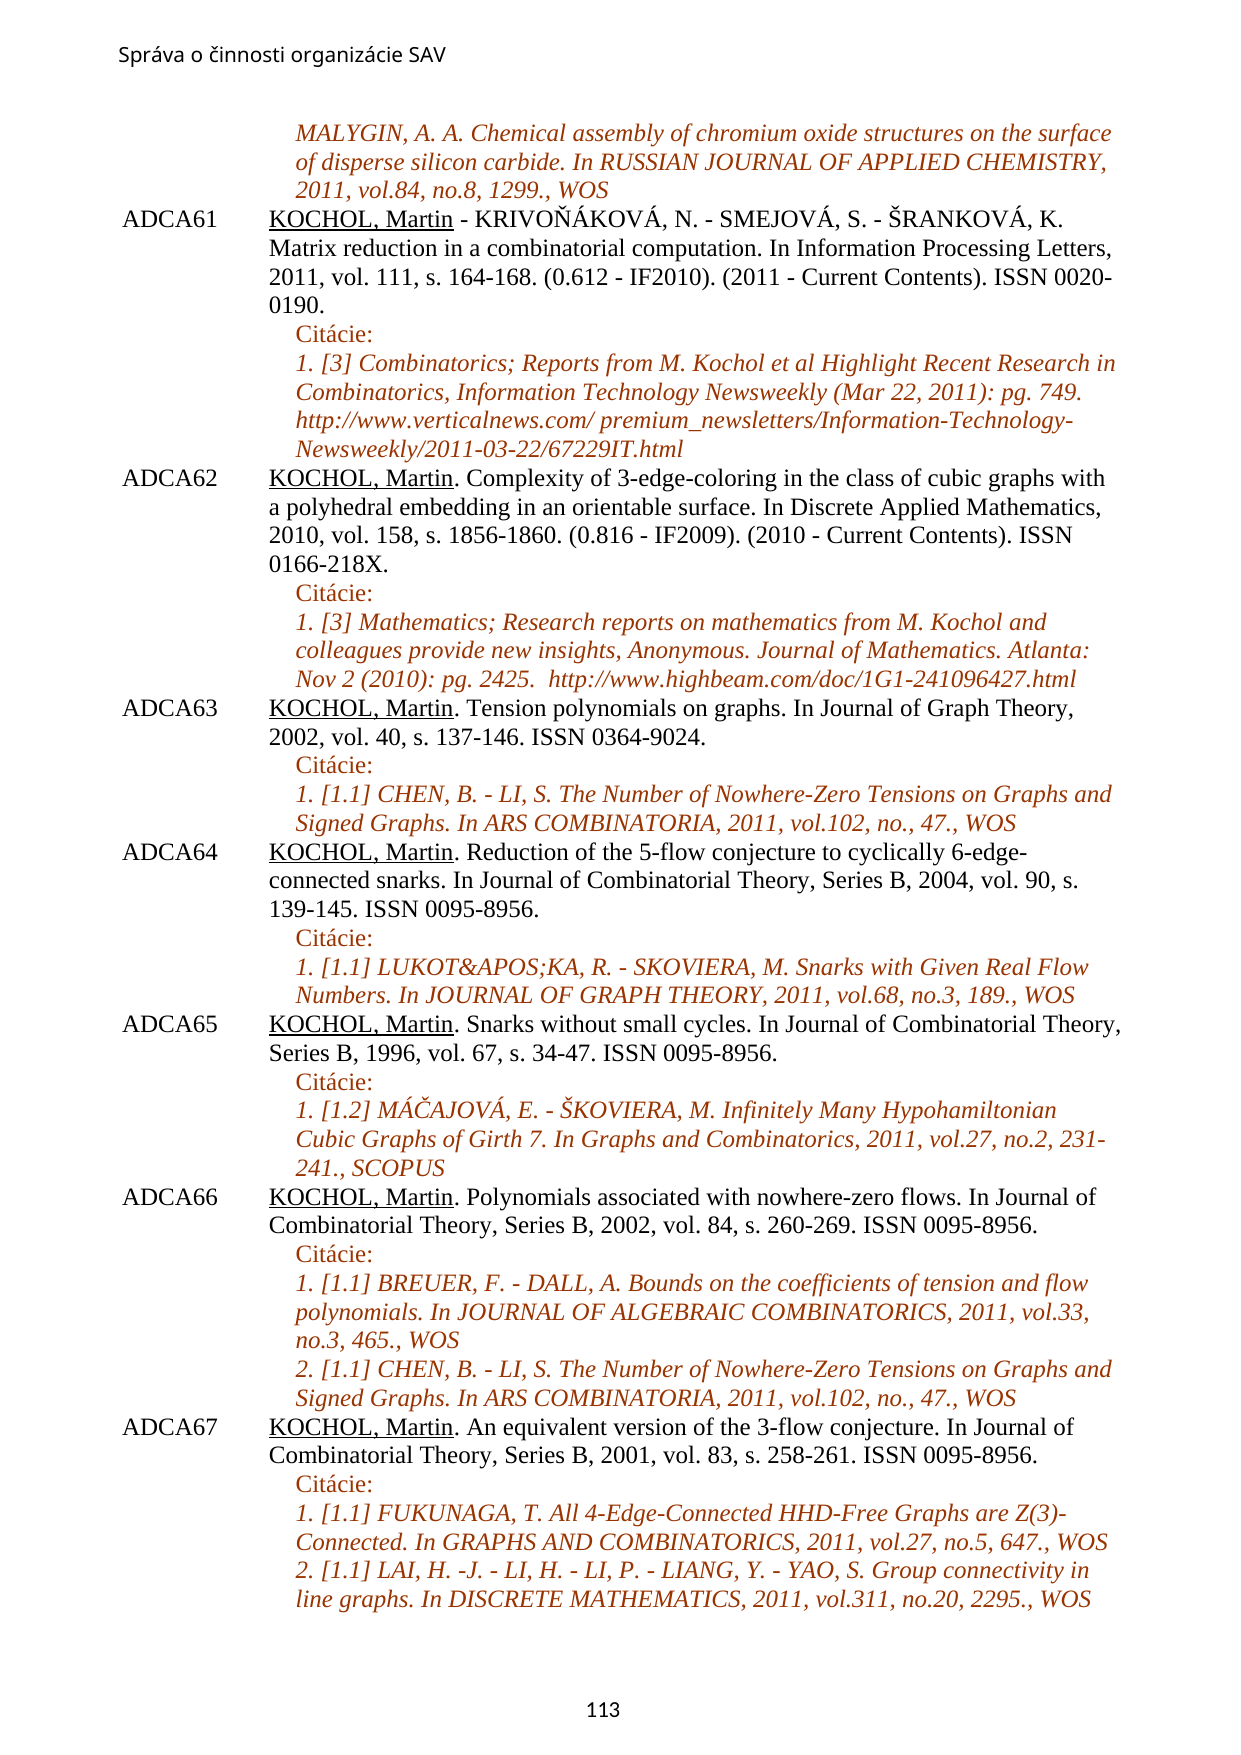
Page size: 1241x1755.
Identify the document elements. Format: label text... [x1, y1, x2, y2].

table_header ADCA61 [122, 204, 269, 319]
table_header KOCHOL, Martin. Reduction of the 5-flow conjecture to cyclically 6-edge-connected snarks. In Journal of Combinatorial Theory, Series B, 2004, vol. 90, s. 139-145. ISSN 0095-8956. [269, 837, 1122, 923]
table_header KOCHOL, Martin. An equivalent version of the 3-flow conjecture. In Journal of Combinatorial Theory, Series B, 2001, vol. 83, s. 258-261. ISSN 0095-8956. [269, 1412, 1122, 1469]
text 1. [1.1] FUKUNAGA, T. All 4-Edge-Connected HHD-Free Graphs are Z(3)-Connected. In GRAPHS AND COMBINATORICS, 2011, vol.27, no.5, 647., WOS [295, 1498, 1122, 1556]
table_header ADCA66 [122, 1182, 269, 1239]
text 2. [1.1] CHEN, B. - LI, S. The Number of Nowhere-Zero Tensions on Graphs and Signed Graphs. In ARS COMBINATORIA, 2011, vol.102, no., 47., WOS [295, 1354, 1122, 1412]
text - MALYGIN, A. A. Chemical assembly of chromium oxide structures on the surface of disperse silicon carbide. In RUSSIAN JOURNAL OF APPLIED CHEMISTRY, 2011, vol.84, no.8, 1299., WOS [295, 118, 1122, 204]
text 1. [3] Combinatorics; Reports from M. Kochol et al Highlight Recent Research in Combinatorics, Information Technology Newsweekly (Mar 22, 2011): pg. 749. http://www.verticalnews.com/ premium_newsletters/Information-Technology-Newsweekly/2011-03-22/67229IT.html [295, 348, 1122, 463]
text Citácie: [295, 1239, 1122, 1268]
table_header ADCA62 [122, 463, 269, 578]
text 1. [1.2] MÁČAJOVÁ, E. - ŠKOVIERA, M. Infinitely Many Hypohamiltonian Cubic Graphs of Girth 7. In Graphs and Combinatorics, 2011, vol.27, no.2, 231-241., SCOPUS [295, 1096, 1122, 1182]
text Citácie: [295, 751, 1122, 779]
text 1. [1.1] BREUER, F. - DALL, A. Bounds on the coefficients of tension and flow polynomials. In JOURNAL OF ALGEBRAIC COMBINATORICS, 2011, vol.33, no.3, 465., WOS [295, 1268, 1122, 1354]
table_header KOCHOL, Martin. Snarks without small cycles. In Journal of Combinatorial Theory, Series B, 1996, vol. 67, s. 34-47. ISSN 0095-8956. [269, 1009, 1122, 1067]
text Citácie: [295, 578, 1122, 607]
text Citácie: [295, 1469, 1122, 1498]
table_header ADCA65 [122, 1009, 269, 1067]
table_header ADCA64 [122, 837, 269, 923]
table_header KOCHOL, Martin. Polynomials associated with nowhere-zero flows. In Journal of Combinatorial Theory, Series B, 2002, vol. 84, s. 260-269. ISSN 0095-8956. [269, 1182, 1122, 1239]
text 1. [3] Mathematics; Research reports on mathematics from M. Kochol and colleagues provide new insights, Anonymous. Journal of Mathematics. Atlanta: Nov 2 (2010): pg. 2425. http://www.highbeam.com/doc/1G1-241096427.html [295, 607, 1122, 693]
table_header ADCA63 [122, 693, 269, 751]
text Citácie: [295, 923, 1122, 952]
table_header KOCHOL, Martin - KRIVOŇÁKOVÁ, N. - SMEJOVÁ, S. - ŠRANKOVÁ, K. Matrix reduction in a combinatorial computation. In Information Processing Letters, 2011, vol. 111, s. 164-168. (0.612 - IF2010). (2011 - Current Contents). ISSN 0020-0190. [269, 204, 1122, 319]
text 1. [1.1] CHEN, B. - LI, S. The Number of Nowhere-Zero Tensions on Graphs and Signed Graphs. In ARS COMBINATORIA, 2011, vol.102, no., 47., WOS [295, 779, 1122, 837]
text 1. [1.1] LUKOT&APOS;KA, R. - SKOVIERA, M. Snarks with Given Real Flow Numbers. In JOURNAL OF GRAPH THEORY, 2011, vol.68, no.3, 189., WOS [295, 952, 1122, 1009]
table_header KOCHOL, Martin. Tension polynomials on graphs. In Journal of Graph Theory, 2002, vol. 40, s. 137-146. ISSN 0364-9024. [269, 693, 1122, 751]
text Citácie: [295, 1067, 1122, 1096]
table_header KOCHOL, Martin. Complexity of 3-edge-coloring in the class of cubic graphs with a polyhedral embedding in an orientable surface. In Discrete Applied Mathematics, 2010, vol. 158, s. 1856-1860. (0.816 - IF2009). (2010 - Current Contents). ISSN 0166-218X. [269, 463, 1122, 578]
text 2. [1.1] LAI, H. -J. - LI, H. - LI, P. - LIANG, Y. - YAO, S. Group connectivity in line graphs. In DISCRETE MATHEMATICS, 2011, vol.311, no.20, 2295., WOS [295, 1556, 1122, 1613]
text Citácie: [295, 319, 1122, 348]
table_header ADCA67 [122, 1412, 269, 1469]
